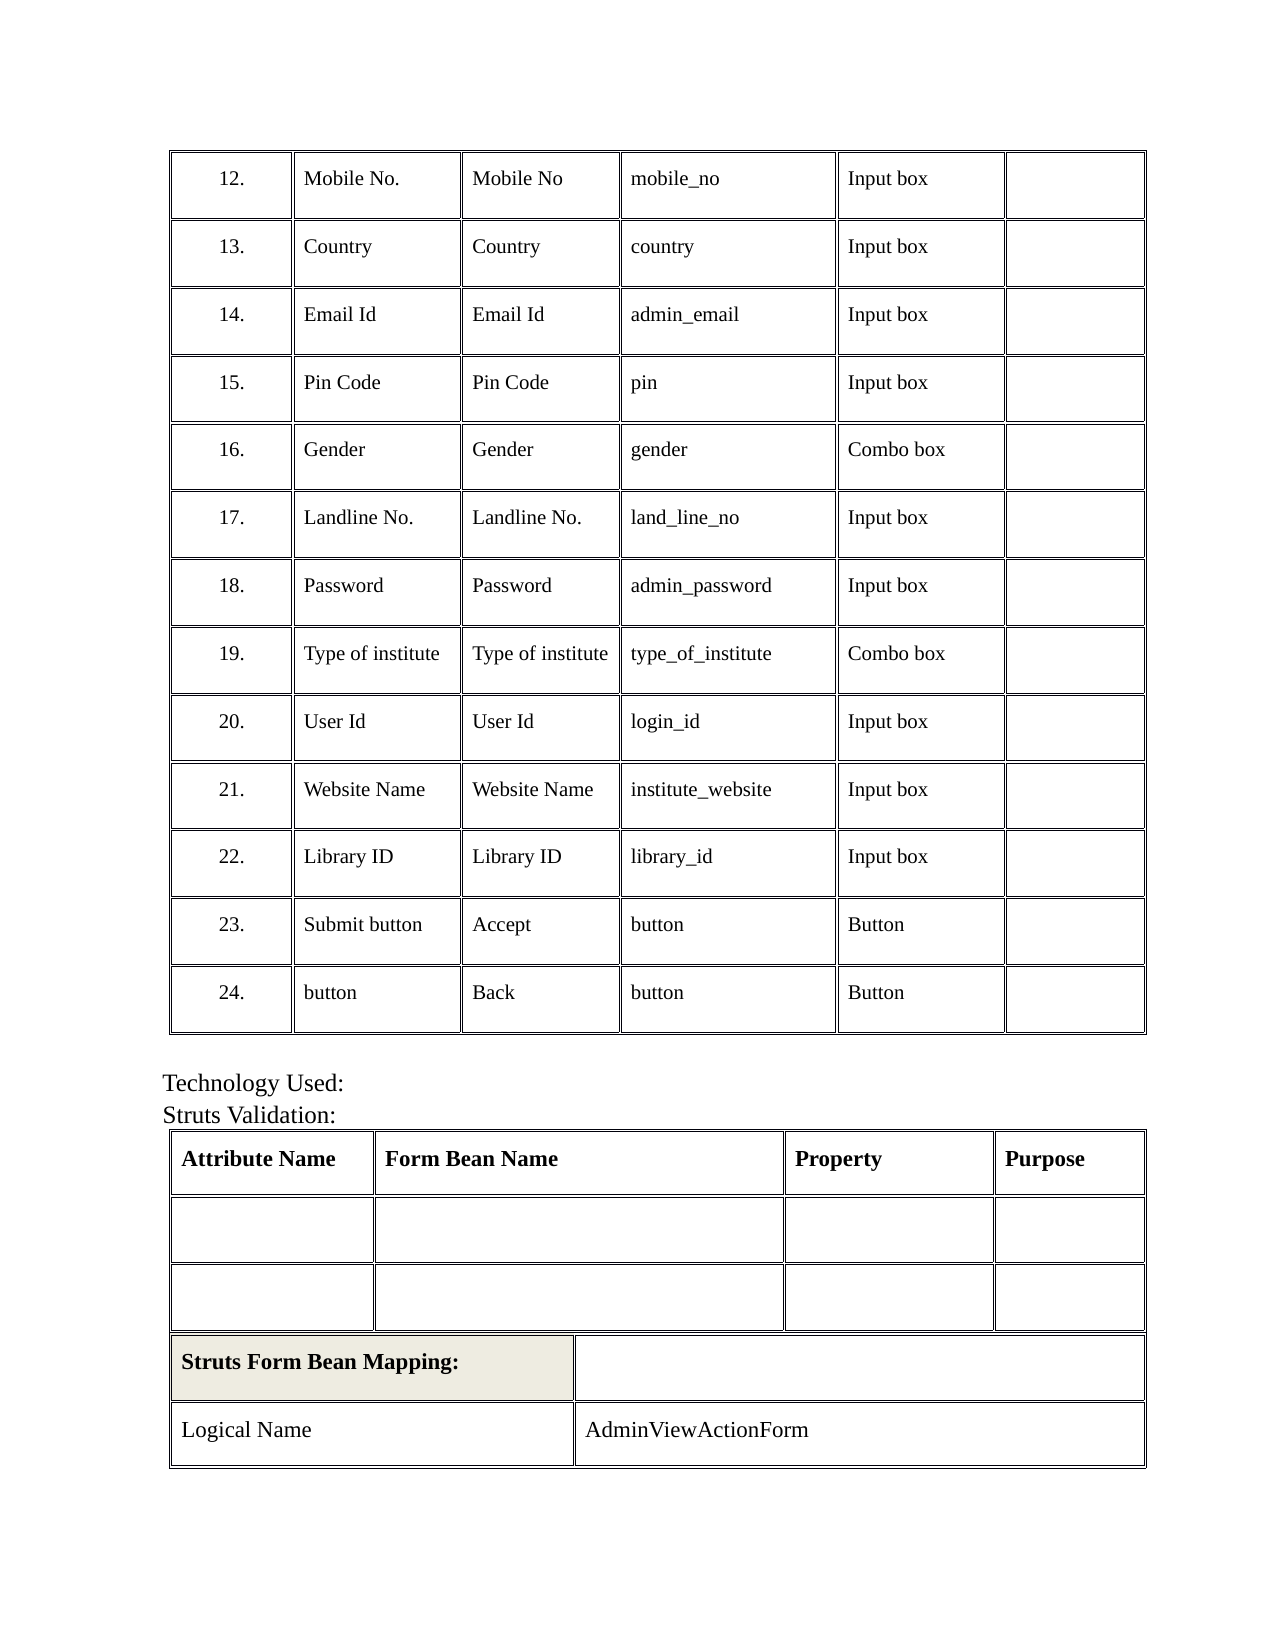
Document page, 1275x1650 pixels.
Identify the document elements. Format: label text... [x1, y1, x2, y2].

table_header Form Bean Name [376, 1132, 783, 1194]
table_cell 16. [172, 425, 291, 489]
table_cell User Id [463, 696, 619, 760]
table_cell [1007, 153, 1144, 218]
table_cell Combo box [839, 425, 1004, 489]
table_cell button [295, 967, 460, 1032]
table_cell Library ID [463, 831, 619, 896]
table_cell [786, 1265, 993, 1330]
table_cell Email Id [295, 289, 460, 353]
table_cell Back [463, 967, 619, 1032]
table_cell land_line_no [622, 492, 835, 557]
table_cell [1007, 899, 1144, 964]
table_cell Country [463, 221, 619, 286]
table_cell Email Id [463, 289, 619, 353]
table_cell Input box [839, 221, 1004, 286]
table_cell library_id [622, 831, 835, 896]
table_header Struts Form Bean Mapping: [172, 1336, 573, 1400]
table_cell [1007, 221, 1144, 286]
table_cell [1007, 696, 1144, 760]
table_cell Input box [839, 764, 1004, 828]
table_cell 24. [172, 967, 291, 1032]
table_cell [172, 1265, 373, 1330]
table_cell Landline No. [463, 492, 619, 557]
table_cell gender [622, 425, 835, 489]
table_cell Type of institute [295, 628, 460, 692]
table_cell [376, 1198, 783, 1262]
table_cell Submit button [295, 899, 460, 964]
table_header [576, 1336, 1144, 1400]
table_cell mobile_no [622, 153, 835, 218]
table_cell 23. [172, 899, 291, 964]
table_cell [1007, 289, 1144, 353]
table_cell Mobile No. [295, 153, 460, 218]
table_cell Input box [839, 560, 1004, 625]
table_cell type_of_institute [622, 628, 835, 692]
table_cell [1007, 764, 1144, 828]
table_cell 21. [172, 764, 291, 828]
table_cell 19. [172, 628, 291, 692]
table_header Attribute Name [172, 1132, 373, 1194]
table_cell Library ID [295, 831, 460, 896]
table_cell [1007, 560, 1144, 625]
table_cell admin_email [622, 289, 835, 353]
table_cell country [622, 221, 835, 286]
table_cell [376, 1265, 783, 1330]
table_cell Landline No. [295, 492, 460, 557]
table_cell button [622, 967, 835, 1032]
table_cell Pin Code [463, 357, 619, 421]
table_cell pin [622, 357, 835, 421]
table_cell Pin Code [295, 357, 460, 421]
table_cell User Id [295, 696, 460, 760]
table_cell 18. [172, 560, 291, 625]
table_cell 12. [172, 153, 291, 218]
table_cell [786, 1198, 993, 1262]
text Technology Used: [150, 1068, 1125, 1097]
table_cell [996, 1198, 1144, 1262]
table_cell [1007, 967, 1144, 1032]
text Struts Validation: [150, 1100, 1125, 1129]
table_cell Input box [839, 357, 1004, 421]
table_header Purpose [996, 1132, 1144, 1194]
table_cell [1007, 831, 1144, 896]
table_cell Combo box [839, 628, 1004, 692]
table_cell Gender [295, 425, 460, 489]
table_cell Button [839, 967, 1004, 1032]
table_cell 22. [172, 831, 291, 896]
table_cell Accept [463, 899, 619, 964]
table_cell Input box [839, 153, 1004, 218]
table_cell institute_website [622, 764, 835, 828]
table_cell Password [295, 560, 460, 625]
table_cell Gender [463, 425, 619, 489]
table_cell Website Name [463, 764, 619, 828]
table_cell [1007, 357, 1144, 421]
table_cell 13. [172, 221, 291, 286]
table_cell Input box [839, 831, 1004, 896]
table_cell Input box [839, 696, 1004, 760]
table_cell [996, 1265, 1144, 1330]
table_cell Country [295, 221, 460, 286]
table_cell button [622, 899, 835, 964]
table_cell [1007, 492, 1144, 557]
table_cell [1007, 628, 1144, 692]
table_cell Input box [839, 492, 1004, 557]
table_cell 14. [172, 289, 291, 353]
table_cell 15. [172, 357, 291, 421]
table_cell 17. [172, 492, 291, 557]
table_cell Password [463, 560, 619, 625]
table_cell Website Name [295, 764, 460, 828]
table_cell AdminViewActionForm [576, 1403, 1144, 1465]
table_cell login_id [622, 696, 835, 760]
table_cell Button [839, 899, 1004, 964]
table_cell Mobile No [463, 153, 619, 218]
table_header Property [786, 1132, 993, 1194]
table_cell 20. [172, 696, 291, 760]
table_cell admin_password [622, 560, 835, 625]
table_cell Type of institute [463, 628, 619, 692]
table_cell Logical Name [172, 1403, 573, 1465]
table_cell Input box [839, 289, 1004, 353]
table_cell [172, 1198, 373, 1262]
table_cell [1007, 425, 1144, 489]
